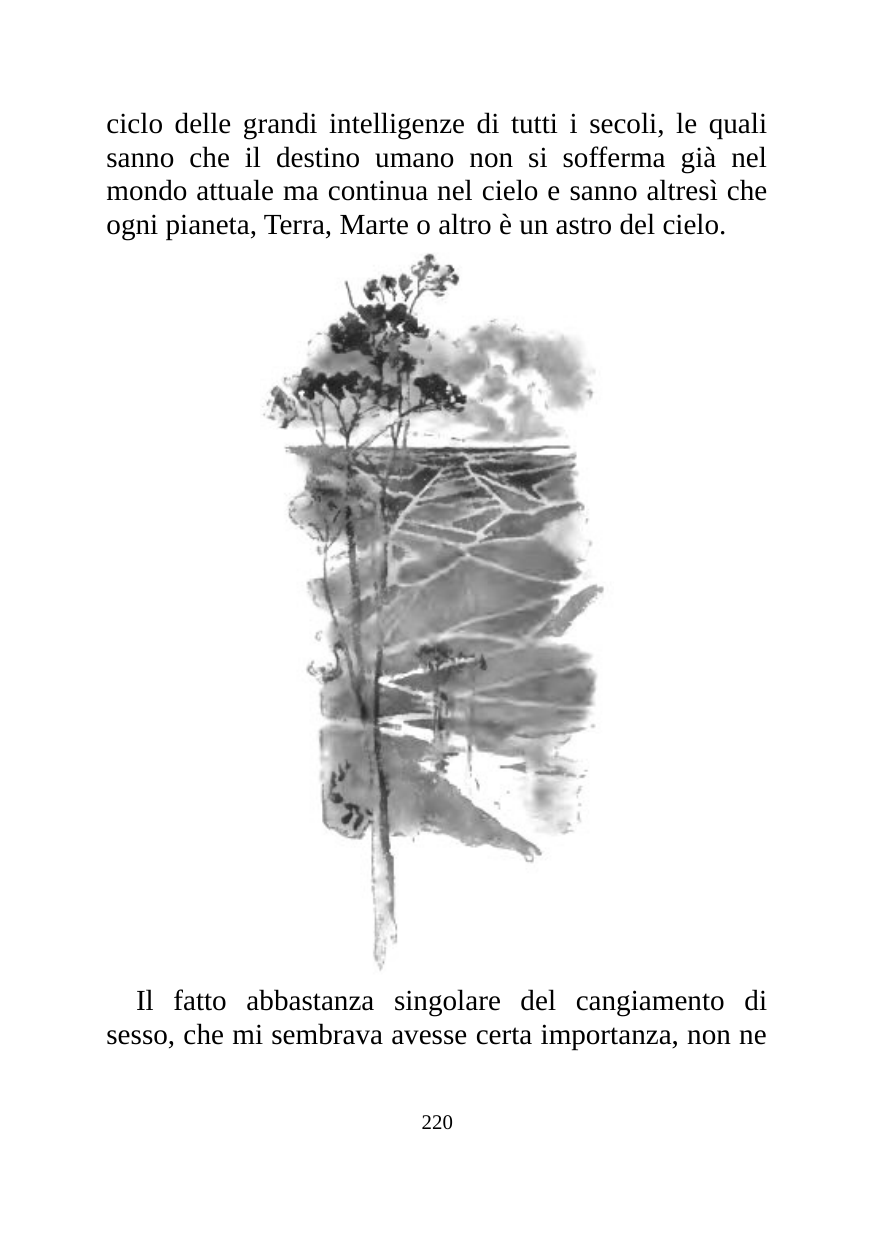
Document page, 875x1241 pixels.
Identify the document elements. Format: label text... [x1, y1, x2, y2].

picture [259, 240, 615, 984]
text Il fatto abbastanza singolare del cangiamento di sesso, che mi sembrava avesse certa importanza, non ne [106, 984, 768, 1050]
text ciclo delle grandi intelligenze di tutti i secoli, le quali sanno che il destino umano non si sofferma già nel mondo attuale ma continua nel cielo e sanno altresì che ogni pianeta, Terra, Marte o altro è un astro del cielo. [106, 106, 768, 240]
